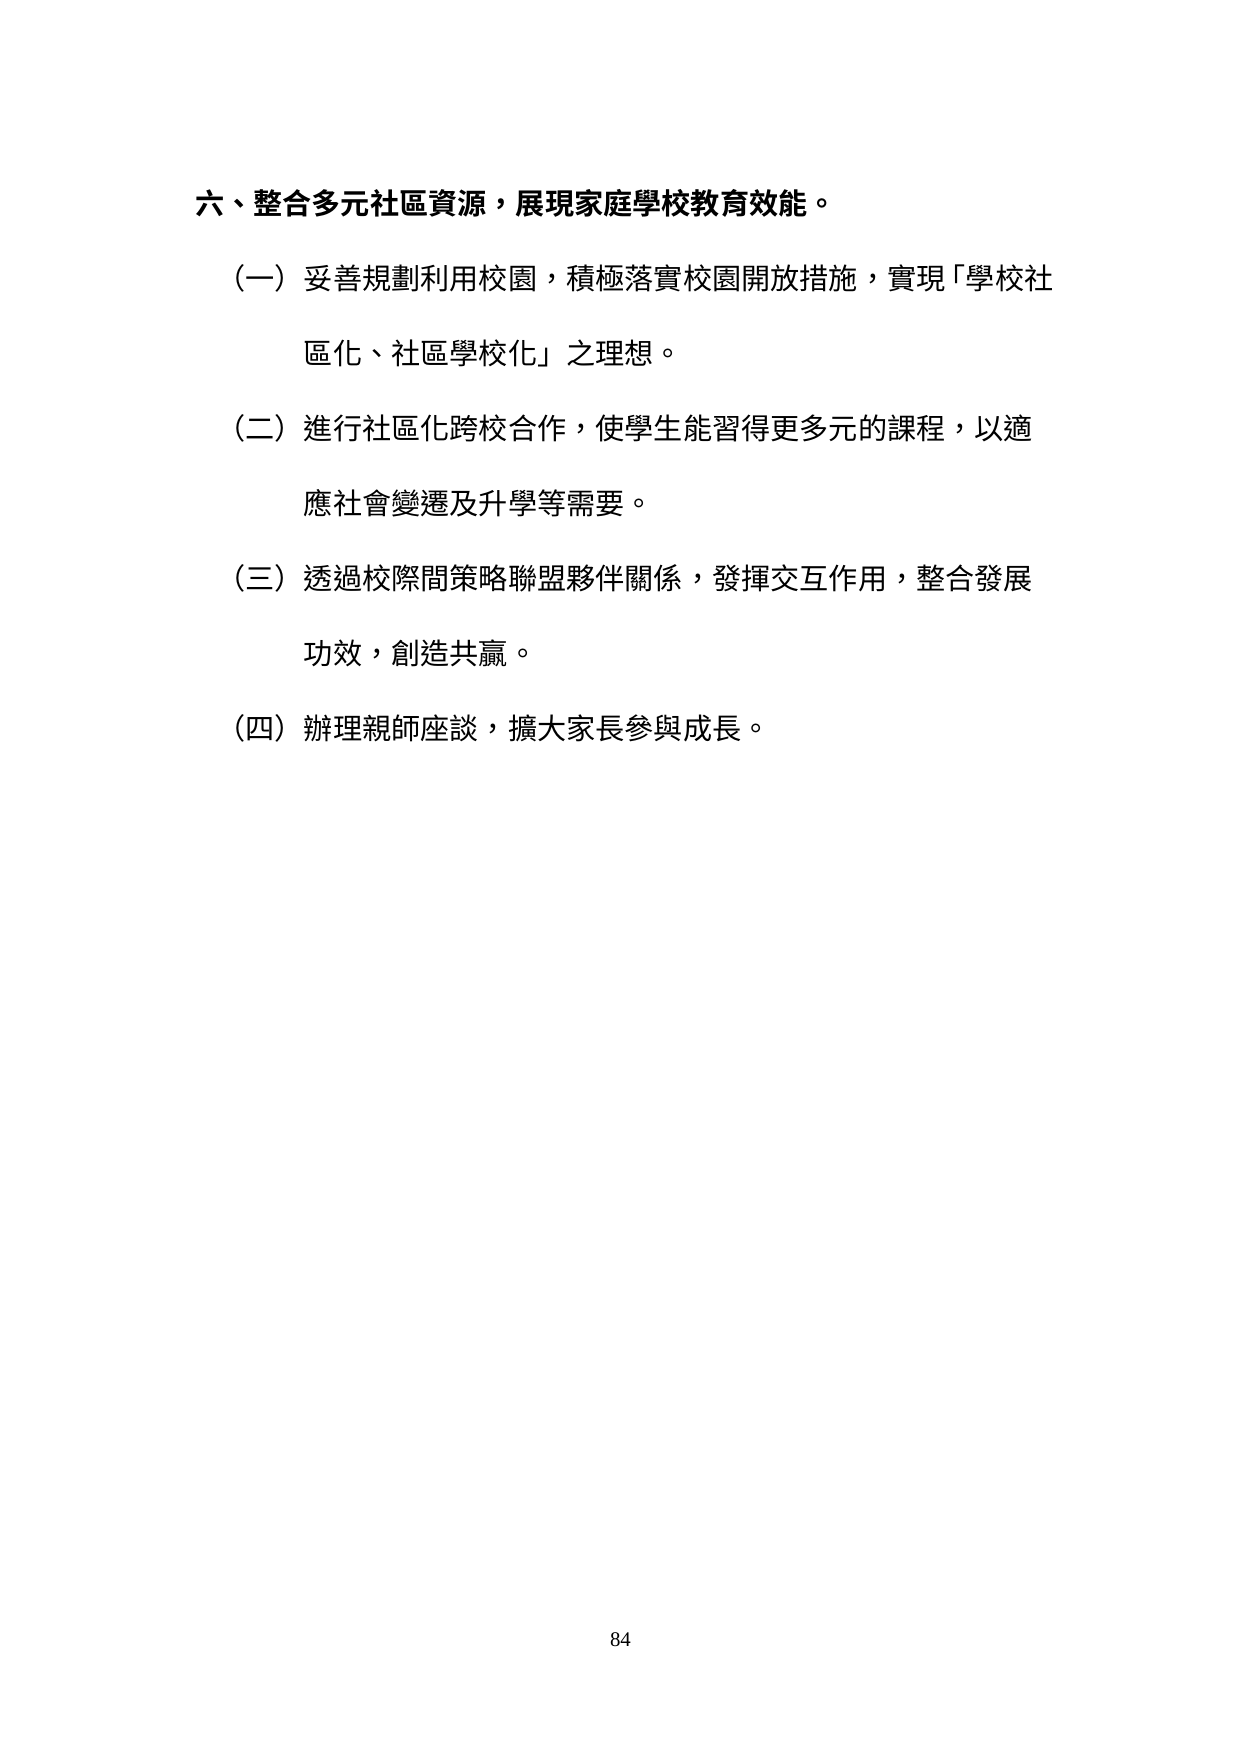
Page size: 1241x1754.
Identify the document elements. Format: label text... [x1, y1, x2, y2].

text （二）進行社區化跨校合作，使學生能習得更多元的課程，以適應社會變遷及升學等需要。 [216, 389, 1053, 539]
text （一）妥善規劃利用校園，積極落實校園開放措施，實現「學校社區化、社區學校化」之理想。 [216, 239, 1053, 389]
text （三）透過校際間策略聯盟夥伴關係，發揮交互作用，整合發展功效，創造共贏。 [216, 539, 1053, 689]
text 六、整合多元社區資源，展現家庭學校教育效能。 [187, 164, 1053, 239]
text （四）辦理親師座談，擴大家長參與成長。 [216, 689, 1053, 764]
